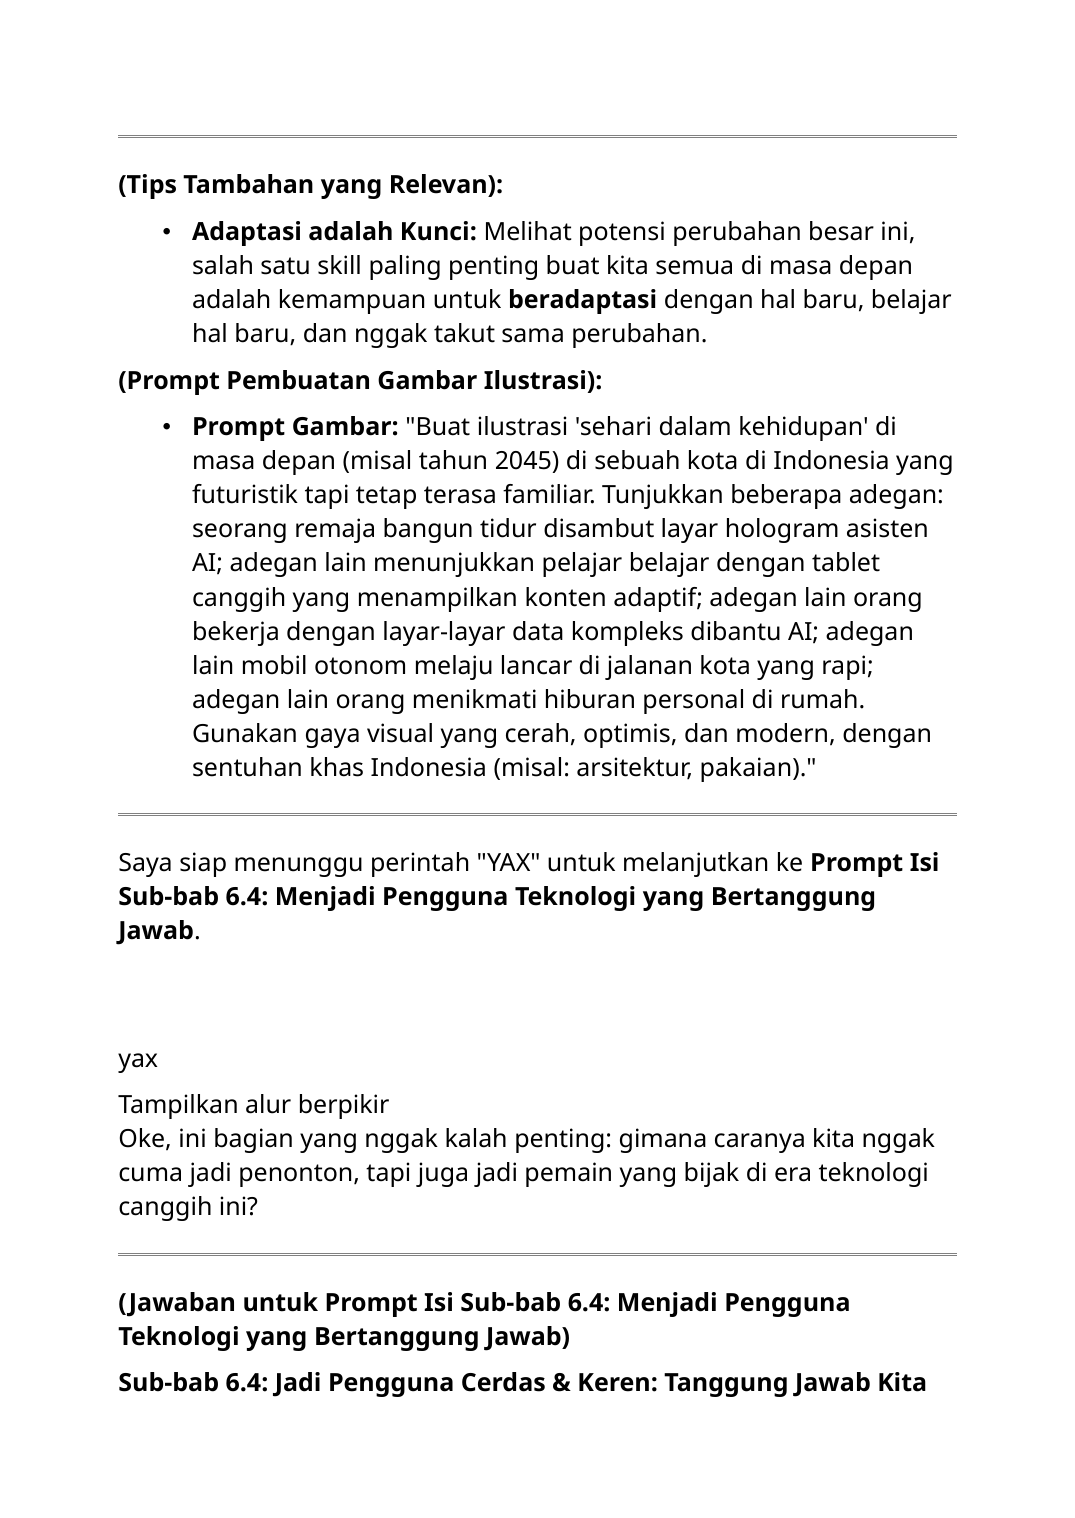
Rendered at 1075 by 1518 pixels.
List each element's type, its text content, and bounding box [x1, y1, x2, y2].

text (Tips Tambahan yang Relevan): [118, 167, 957, 201]
list Adaptasi adalah Kunci: Melihat potensi perubahan besar ini, salah satu skill paling penting buat kita semua di masa depan adalah kemampuan untuk beradaptasi dengan hal baru, belajar hal baru, dan nggak takut sama perubahan. [162, 213, 957, 350]
text Sub-bab 6.4: Jadi Pengguna Cerdas & Keren: Tanggung Jawab Kita [118, 1365, 957, 1399]
text (Jawaban untuk Prompt Isi Sub-bab 6.4: Menjadi Pengguna Teknologi yang Bertanggung Jawab) [118, 1284, 957, 1352]
text Tampilkan alur berpikir [118, 1087, 957, 1121]
text yax [118, 1040, 957, 1074]
text (Prompt Pembuatan Gambar Ilustrasi): [118, 362, 957, 396]
text Oke, ini bagian yang nggak kalah penting: gimana caranya kita nggak cuma jadi penonton, tapi juga jadi pemain yang bijak di era teknologi canggih ini? [118, 1121, 957, 1223]
text Saya siap menunggu perintah "YAX" untuk melanjutkan ke Prompt Isi Sub-bab 6.4: Menjadi Pengguna Teknologi yang Bertanggung Jawab. [118, 845, 957, 947]
list Prompt Gambar: "Buat ilustrasi 'sehari dalam kehidupan' di masa depan (misal tahun 2045) di sebuah kota di Indonesia yang futuristik tapi tetap terasa familiar. Tunjukkan beberapa adegan: seorang remaja bangun tidur disambut layar hologram asisten AI; adegan lain menunjukkan pelajar belajar dengan tablet canggih yang menampilkan konten adaptif; adegan lain orang bekerja dengan layar-layar data kompleks dibantu AI; adegan lain mobil otonom melaju lancar di jalanan kota yang rapi; adegan lain orang menikmati hiburan personal di rumah. Gunakan gaya visual yang cerah, optimis, dan modern, dengan sentuhan khas Indonesia (misal: arsitektur, pakaian)." [162, 409, 957, 783]
